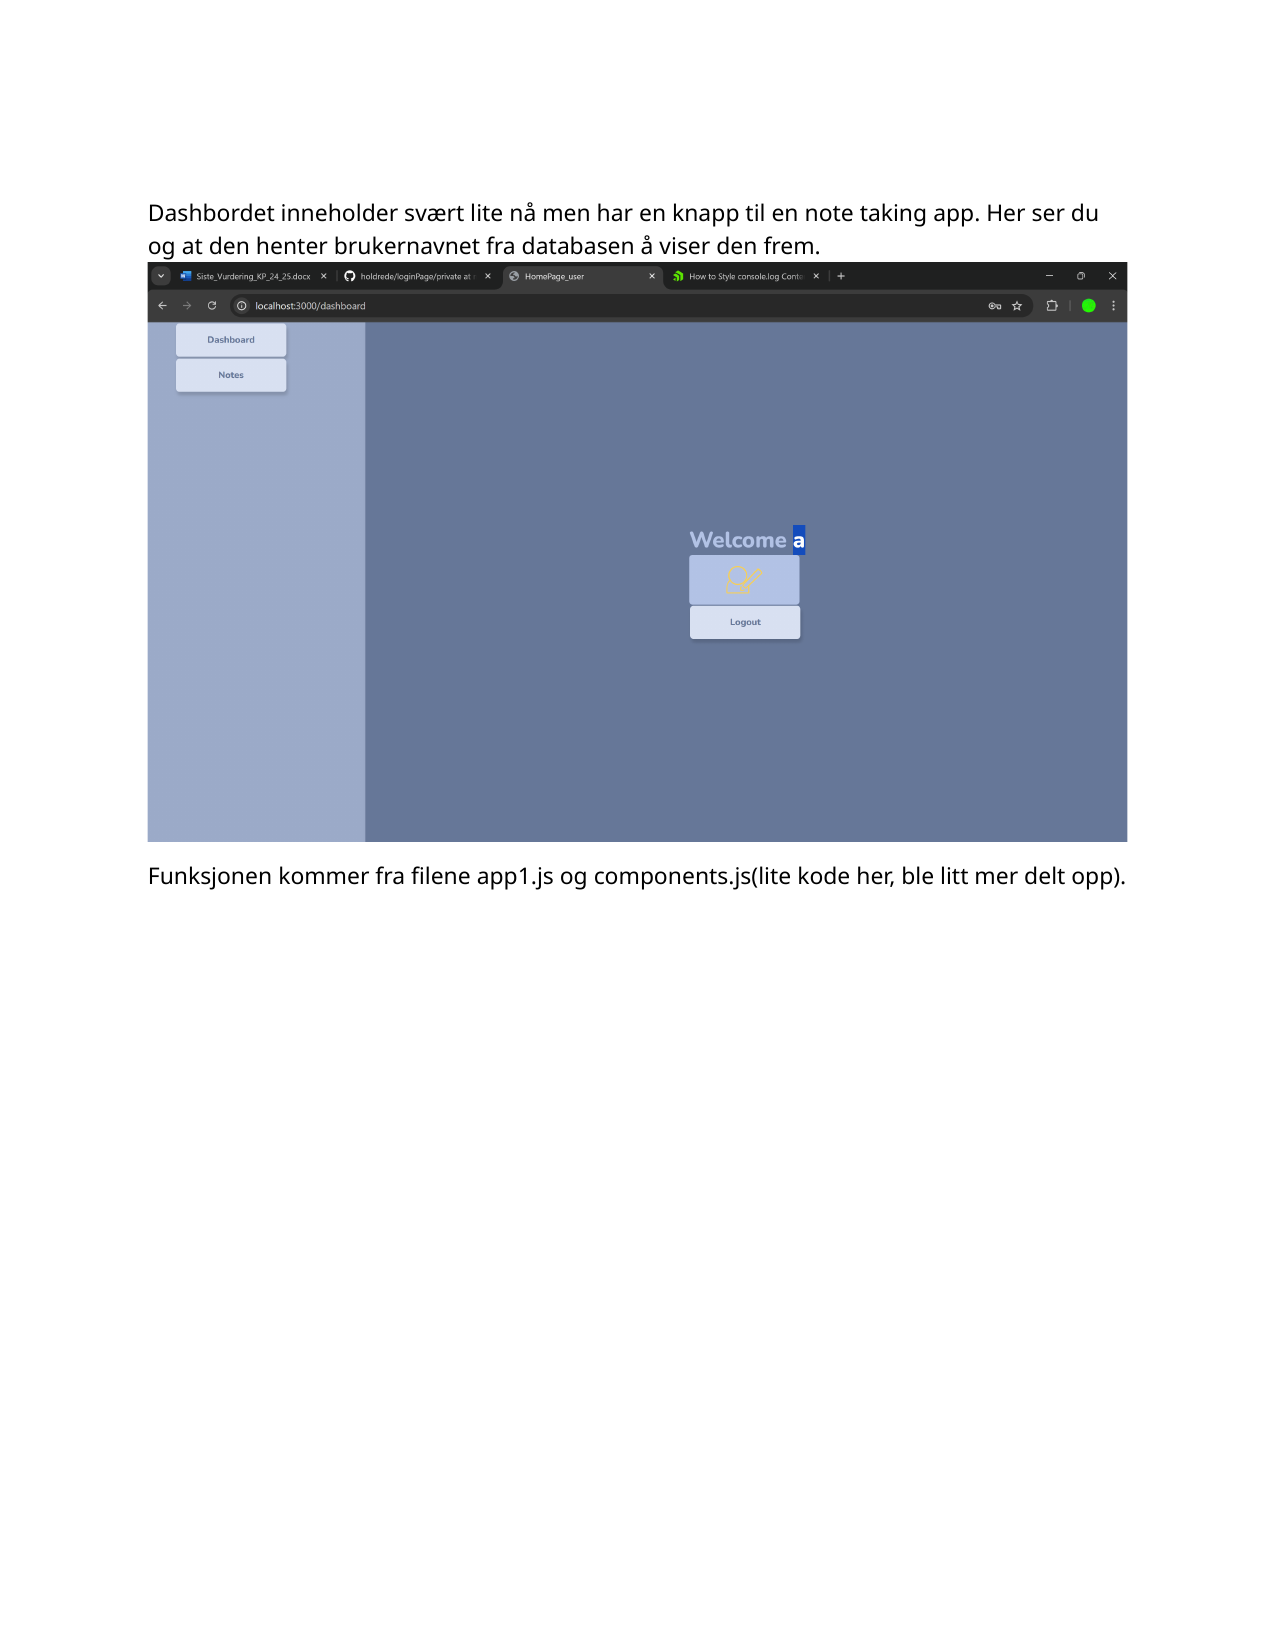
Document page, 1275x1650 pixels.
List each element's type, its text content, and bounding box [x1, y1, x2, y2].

text Dashbordet inneholder svært lite nå men har en knapp til en note taking app. Her ser du og at den henter brukernavnet fra databasen å viser den frem. [148, 197, 1127, 262]
text Funksjonen kommer fra filene app1.js og components.js(lite kode her, ble litt mer delt opp). [148, 860, 1127, 891]
